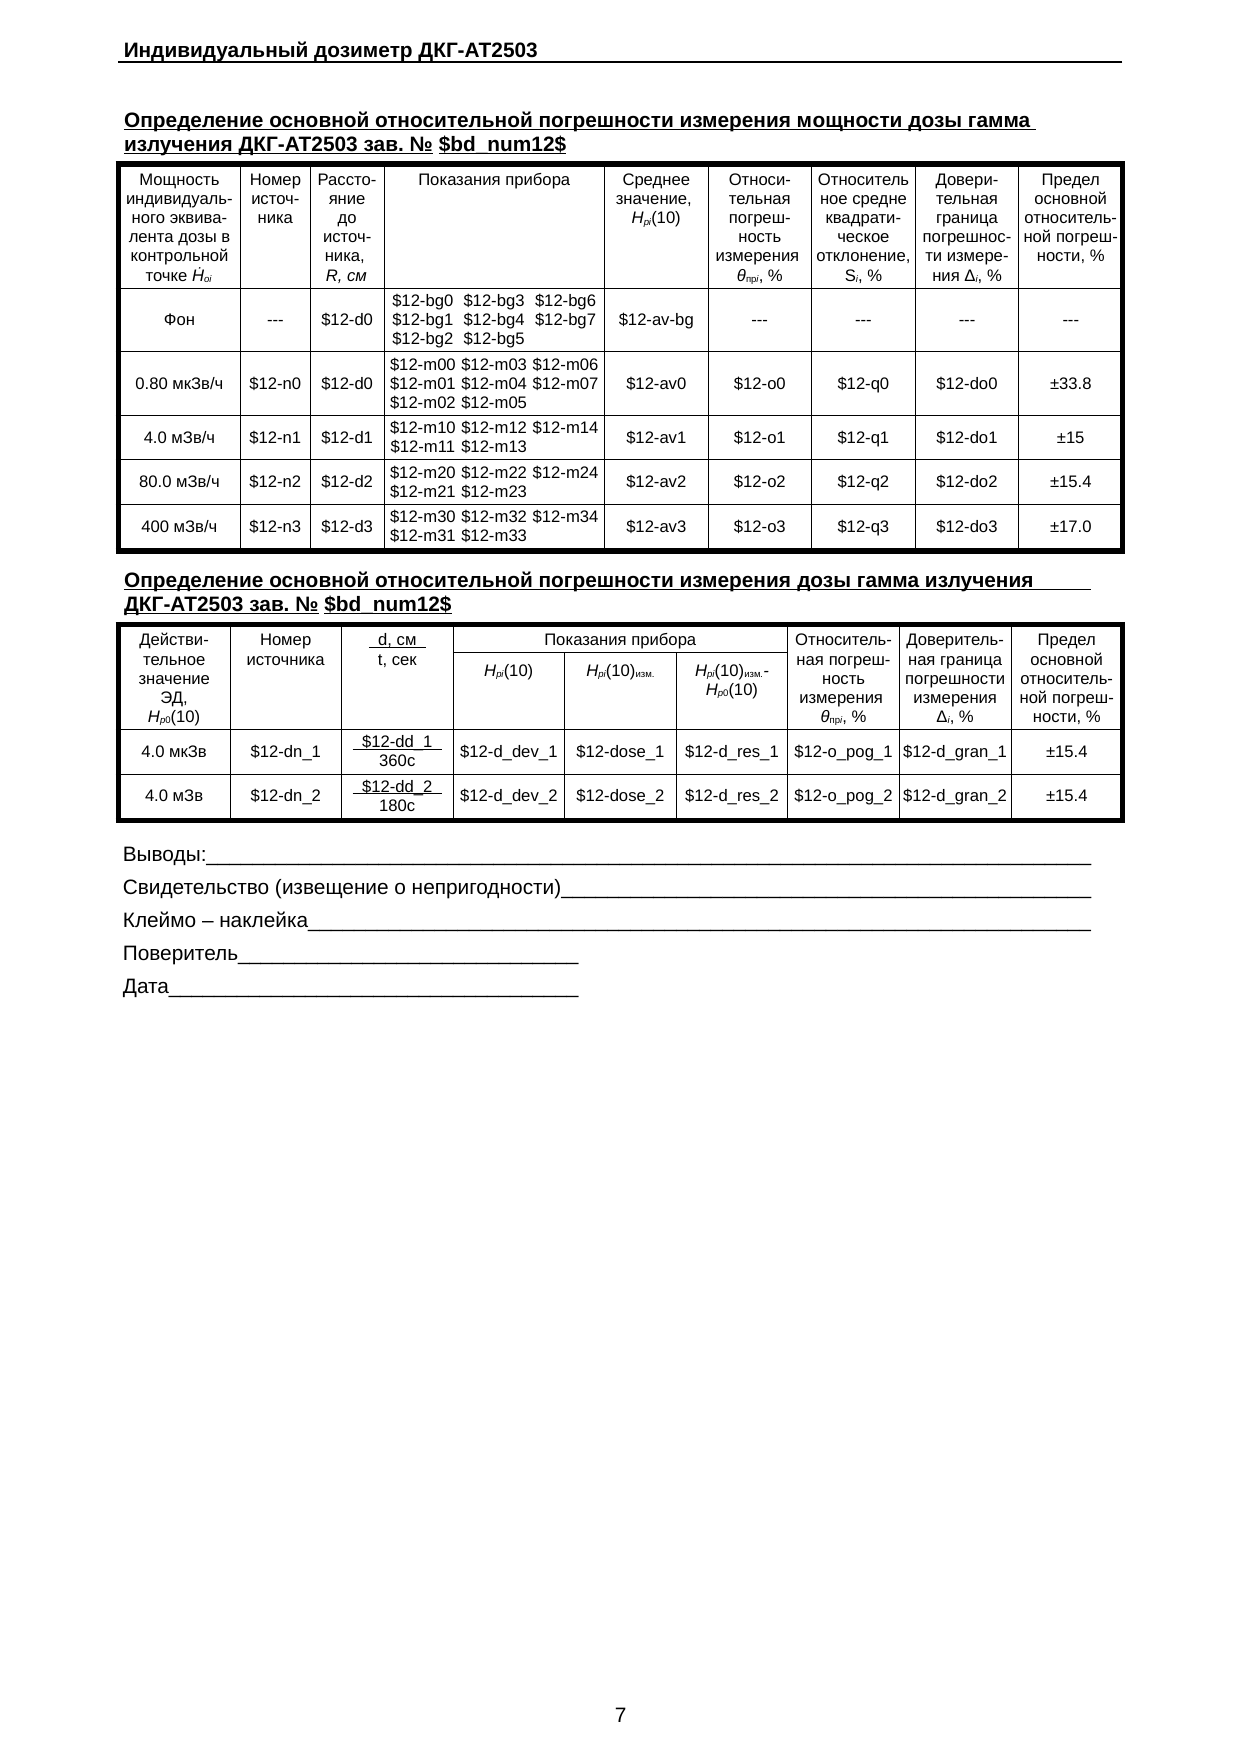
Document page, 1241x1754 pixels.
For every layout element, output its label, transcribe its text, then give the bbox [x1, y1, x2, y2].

table_cell Номер источника [231, 627, 341, 729]
table_cell --- [709, 289, 811, 351]
table_cell $12-o0 [709, 352, 811, 415]
table_cell 0.80 мкЗв/ч [121, 352, 240, 415]
table_cell 80.0 мЗв/ч [121, 460, 240, 504]
table_cell ±17.0 [1019, 505, 1120, 548]
table_cell $12-do1 [916, 416, 1018, 459]
table_cell Предел основной относитель-ной погреш-ности, % [1012, 627, 1120, 729]
table_header Определение основной относительной погрешности измерения дозы гамма излучения ДКГ-АТ2503 зав. № $bd_num12$ [118, 554, 1122, 622]
table_cell Среднее значение, Hpi(10) [605, 167, 708, 288]
table_cell Дата [118, 969, 1122, 1002]
table_cell Hpi(10)изм. [565, 653, 676, 729]
table_cell $12-m10 $12-m11 $12-m12 $12-m13 $12-m14 [385, 416, 604, 459]
table_cell Довери-тельная граница погрешнос-ти измере-ния Δi, % [916, 167, 1018, 288]
table_cell --- [812, 289, 915, 351]
table_cell $12-av1 [605, 416, 708, 459]
table_cell 4.0 мЗв [121, 775, 230, 818]
table_cell d, см t, сек [342, 627, 453, 729]
table_cell $12-q3 [812, 505, 915, 548]
table_cell --- [916, 289, 1018, 351]
table_header Выводы: [118, 838, 1122, 870]
table_cell $12-av0 [605, 352, 708, 415]
table_cell Фон [121, 289, 240, 351]
table_cell $12-o3 [709, 505, 811, 548]
table_cell $12-dd_2 180c [342, 775, 453, 818]
table_cell Доверитель-ная граница погрешности измерения Δi, % [900, 627, 1011, 729]
table_cell 400 мЗв/ч [121, 505, 240, 548]
table_cell $12-av-bg [605, 289, 708, 351]
table_cell ±15.4 [1012, 775, 1120, 818]
table_cell $12-do0 [916, 352, 1018, 415]
table_cell Мощность индивидуаль-ного эквива-лента дозы в контрольной точке Ḣoi [121, 167, 240, 288]
table_cell 4.0 мкЗв [121, 730, 230, 773]
table_cell $12-d_res_2 [677, 775, 787, 818]
table_cell $12-d_dev_2 [454, 775, 564, 818]
table_cell $12-n2 [241, 460, 310, 504]
table_cell $12-m00 $12-m01 $12-m02 $12-m03 $12-m04 $12-m05 $12-m06 $12-m07 [385, 352, 604, 415]
table_cell $12-n1 [241, 416, 310, 459]
table_cell $12-m20 $12-m21 $12-m22 $12-m23 $12-m24 [385, 460, 604, 504]
table_cell Предел основной относитель-ной погреш-ности, % [1019, 167, 1120, 288]
table_cell $12-o1 [709, 416, 811, 459]
table_cell $12-bg0 $12-bg1 $12-bg2 $12-bg3 $12-bg4 $12-bg5 $12-bg6 $12-bg7 [385, 289, 604, 351]
table_cell $12-dn_2 [231, 775, 341, 818]
table_cell Относи-тельная погреш-ность измерения θпрi, % [709, 167, 811, 288]
table_cell Относитель-ная погреш-ность измерения θпрi, % [788, 627, 899, 729]
table_cell Номер источ-ника [241, 167, 310, 288]
table_cell $12-dose_1 [565, 730, 676, 773]
table_header Определение основной относительной погрешности измерения мощности дозы гамма излучения ДКГ-АТ2503 зав. № $bd_num12$ [118, 93, 1122, 161]
table_cell $12-do3 [916, 505, 1018, 548]
table_cell 4.0 мЗв/ч [121, 416, 240, 459]
table_cell Hpi(10)изм.-Hp0(10) [677, 653, 787, 729]
table_cell $12-d_res_1 [677, 730, 787, 773]
table_cell Показания прибора [454, 627, 787, 652]
table_cell Hpi(10) [454, 653, 564, 729]
table_cell Поверитель [118, 936, 1122, 969]
table_cell $12-q2 [812, 460, 915, 504]
table_cell $12-dose_2 [565, 775, 676, 818]
table_cell $12-n3 [241, 505, 310, 548]
table_cell $12-do2 [916, 460, 1018, 504]
table_cell $12-d0 [311, 352, 384, 415]
table_cell $12-av2 [605, 460, 708, 504]
table_cell --- [1019, 289, 1120, 351]
table_cell Действи-тельное значение ЭД, Hp0(10) [121, 627, 230, 729]
table_cell $12-o_pog_2 [788, 775, 899, 818]
table_cell $12-q0 [812, 352, 915, 415]
table_cell $12-d1 [311, 416, 384, 459]
table_cell Рассто-яние до источ-ника, R, см [311, 167, 384, 288]
table_cell $12-av3 [605, 505, 708, 548]
table_cell $12-dd_1 360c [342, 730, 453, 773]
table_cell ±33.8 [1019, 352, 1120, 415]
table_cell Свидетельство (извещение о непригодности) [118, 870, 1122, 903]
table_cell ±15 [1019, 416, 1120, 459]
table_cell $12-d0 [311, 289, 384, 351]
table_cell $12-q1 [812, 416, 915, 459]
table_cell $12-d_dev_1 [454, 730, 564, 773]
table_cell Относительное средне квадрати-ческое отклонение, Si, % [812, 167, 915, 288]
table_cell ±15.4 [1019, 460, 1120, 504]
table_cell $12-d_gran_1 [900, 730, 1011, 773]
table_cell $12-n0 [241, 352, 310, 415]
table_cell Показания прибора [385, 167, 604, 288]
table_cell Клеймо – наклейка [118, 903, 1122, 936]
table_cell --- [241, 289, 310, 351]
table_cell $12-o_pog_1 [788, 730, 899, 773]
table_cell $12-d_gran_2 [900, 775, 1011, 818]
table_cell $12-d3 [311, 505, 384, 548]
table_cell $12-d2 [311, 460, 384, 504]
table_cell $12-m30 $12-m31 $12-m32 $12-m33 $12-m34 [385, 505, 604, 548]
table_cell $12-dn_1 [231, 730, 341, 773]
table_cell $12-o2 [709, 460, 811, 504]
table_cell ±15.4 [1012, 730, 1120, 773]
